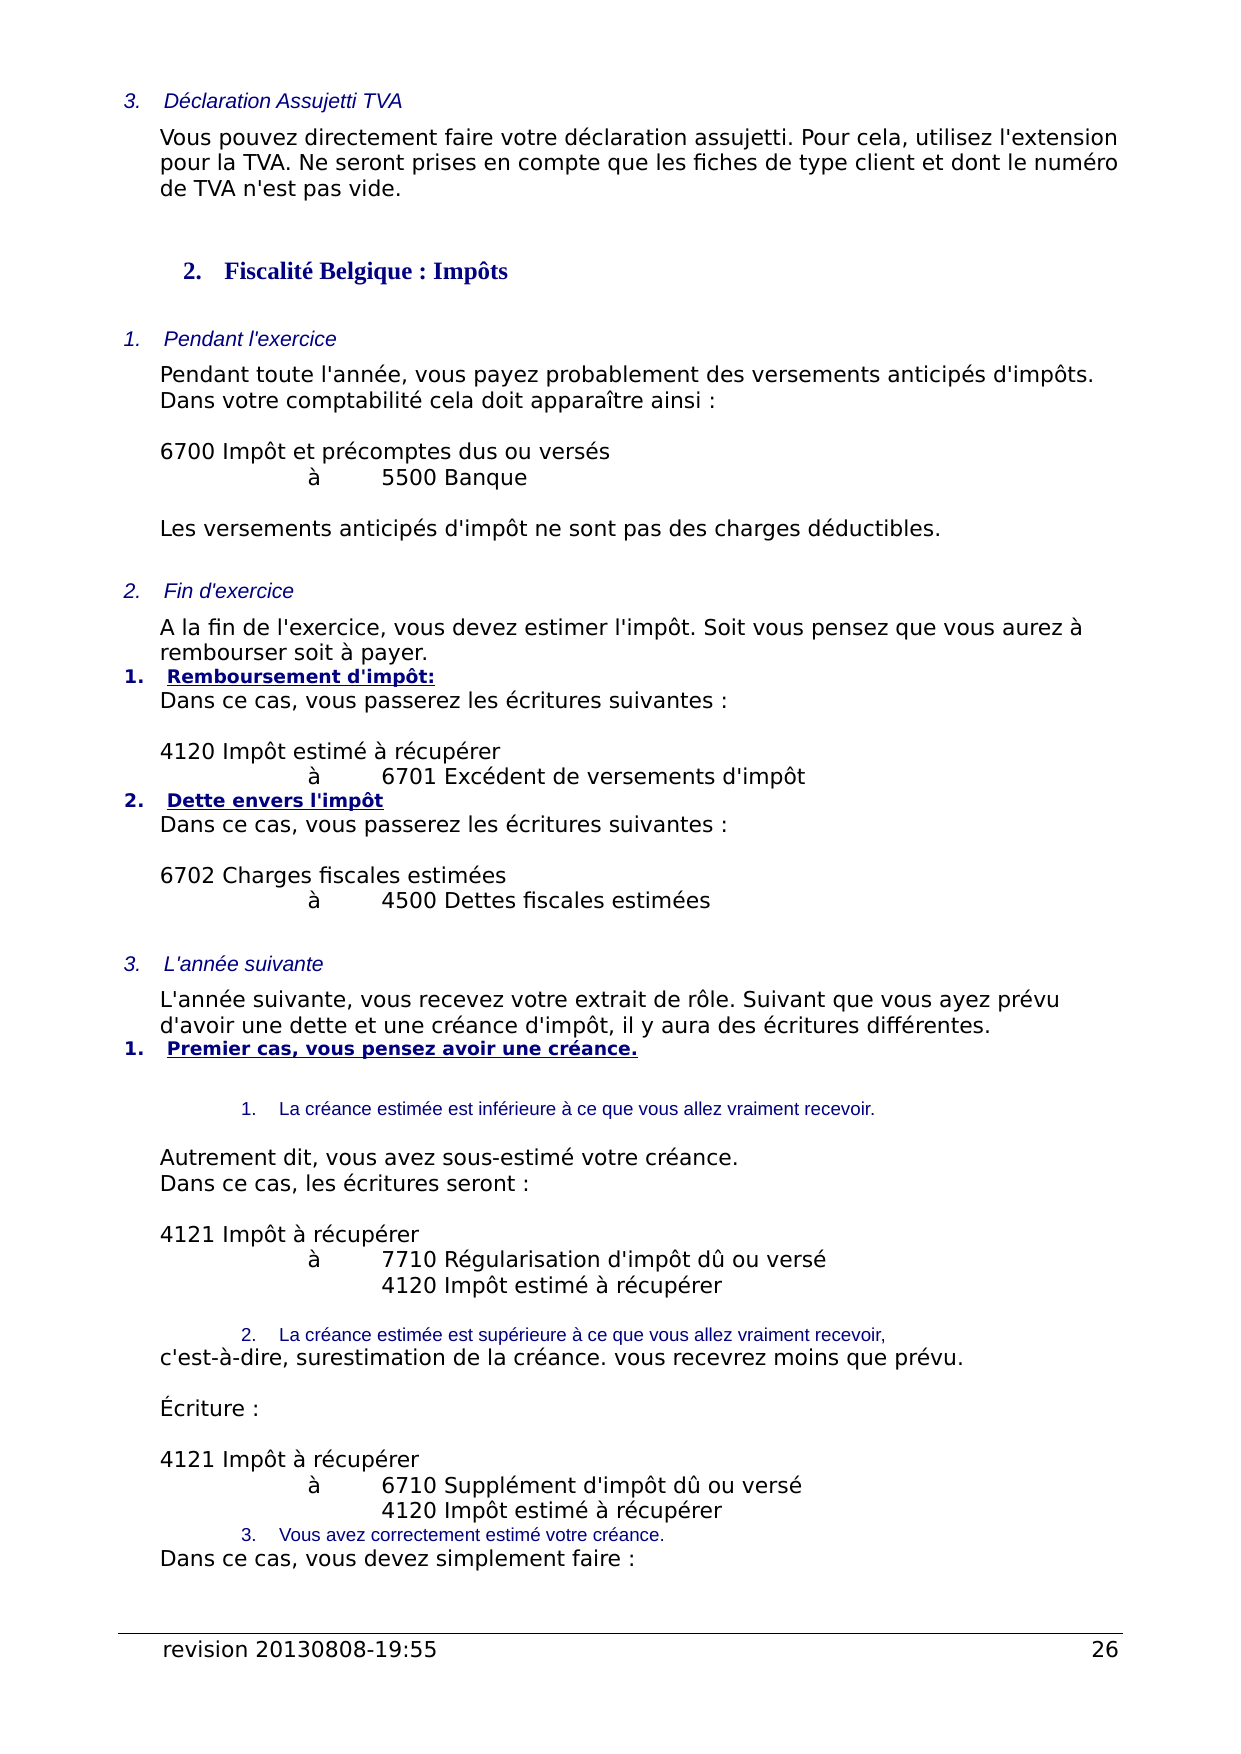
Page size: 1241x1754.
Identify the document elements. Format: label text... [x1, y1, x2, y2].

subtitle Pendant l'exercice [117, 326, 1123, 351]
text à 6701 Excédent de versements d'impôt [159, 764, 1123, 790]
text 4120 Impôt estimé à récupérer [159, 1499, 1123, 1524]
text 6700 Impôt et précomptes dus ou versés [159, 439, 1123, 465]
text 4121 Impôt à récupérer [159, 1222, 1123, 1247]
text L'année suivante, vous recevez votre extrait de rôle. Suivant que vous ayez prévu d'avoir une dette et une créance d'impôt, il y aura des écritures différentes. [159, 987, 1123, 1038]
text Dans ce cas, les écritures seront : [159, 1171, 1123, 1196]
text 6702 Charges fiscales estimées [159, 863, 1123, 888]
text Vous pouvez directement faire votre déclaration assujetti. Pour cela, utilisez l'extension pour la TVA. Ne seront prises en compte que les fiches de type client et dont le numéro de TVA n'est pas vide. [159, 125, 1123, 201]
text 4120 Impôt estimé à récupérer [159, 1273, 1123, 1298]
text A la fin de l'exercice, vous devez estimer l'impôt. Soit vous pensez que vous aurez à rembourser soit à payer. [159, 615, 1123, 666]
text à 4500 Dettes fiscales estimées [159, 888, 1123, 914]
subtitle Dette envers l'impôt [117, 790, 1123, 812]
text Autrement dit, vous avez sous-estimé votre créance. [159, 1145, 1123, 1171]
subtitle Fiscalité Belgique : Impôts [177, 256, 1123, 285]
text Dans ce cas, vous passerez les écritures suivantes : [159, 812, 1123, 837]
text Les versements anticipés d'impôt ne sont pas des charges déductibles. [159, 516, 1123, 541]
text Dans ce cas, vous passerez les écritures suivantes : [159, 688, 1123, 713]
subtitle Vous avez correctement estimé votre créance. [236, 1524, 1123, 1546]
subtitle Remboursement d'impôt: [117, 666, 1123, 688]
text c'est-à-dire, surestimation de la créance. vous recevrez moins que prévu. [159, 1346, 1123, 1371]
text Écriture : [159, 1397, 1123, 1422]
text 4120 Impôt estimé à récupérer [159, 739, 1123, 764]
text Dans ce cas, vous devez simplement faire : [159, 1546, 1123, 1571]
text à 7710 Régularisation d'impôt dû ou versé [159, 1247, 1123, 1273]
text à 6710 Supplément d'impôt dû ou versé [159, 1473, 1123, 1499]
text à 5500 Banque [159, 465, 1123, 490]
subtitle L'année suivante [117, 951, 1123, 976]
subtitle Fin d'exercice [117, 578, 1123, 603]
text Pendant toute l'année, vous payez probablement des versements anticipés d'impôts. Dans votre comptabilité cela doit apparaître ainsi : [159, 363, 1123, 414]
subtitle La créance estimée est supérieure à ce que vous allez vraiment recevoir, [236, 1324, 1123, 1346]
text 4121 Impôt à récupérer [159, 1448, 1123, 1473]
subtitle Premier cas, vous pensez avoir une créance. [117, 1038, 1123, 1060]
subtitle La créance estimée est inférieure à ce que vous allez vraiment recevoir. [236, 1098, 1123, 1120]
subtitle Déclaration Assujetti TVA [117, 88, 1123, 113]
